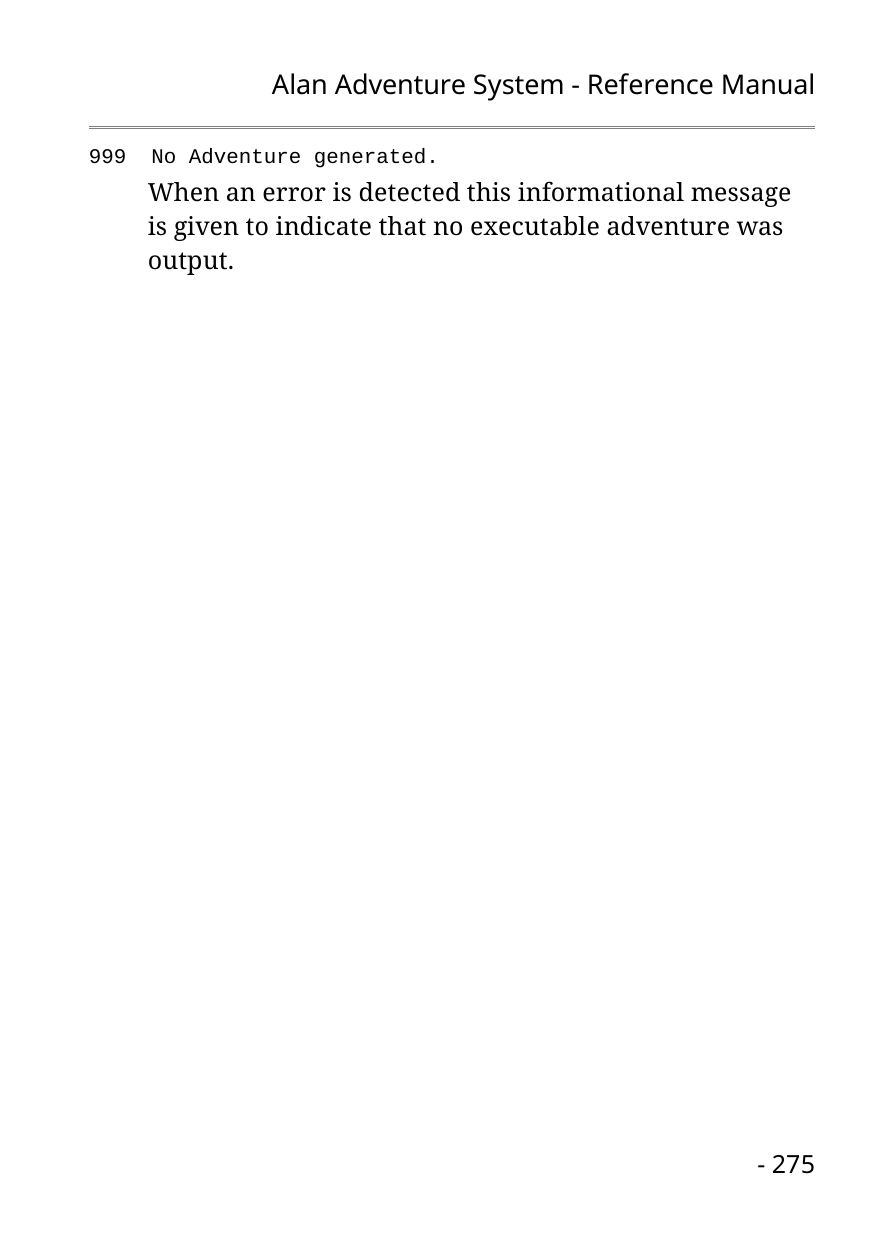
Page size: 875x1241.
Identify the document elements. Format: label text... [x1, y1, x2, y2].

text 999 No Adventure generated. [88, 146, 815, 169]
text When an error is detected this informational message is given to indi­cate that no executable adventure was output. [148, 175, 815, 277]
